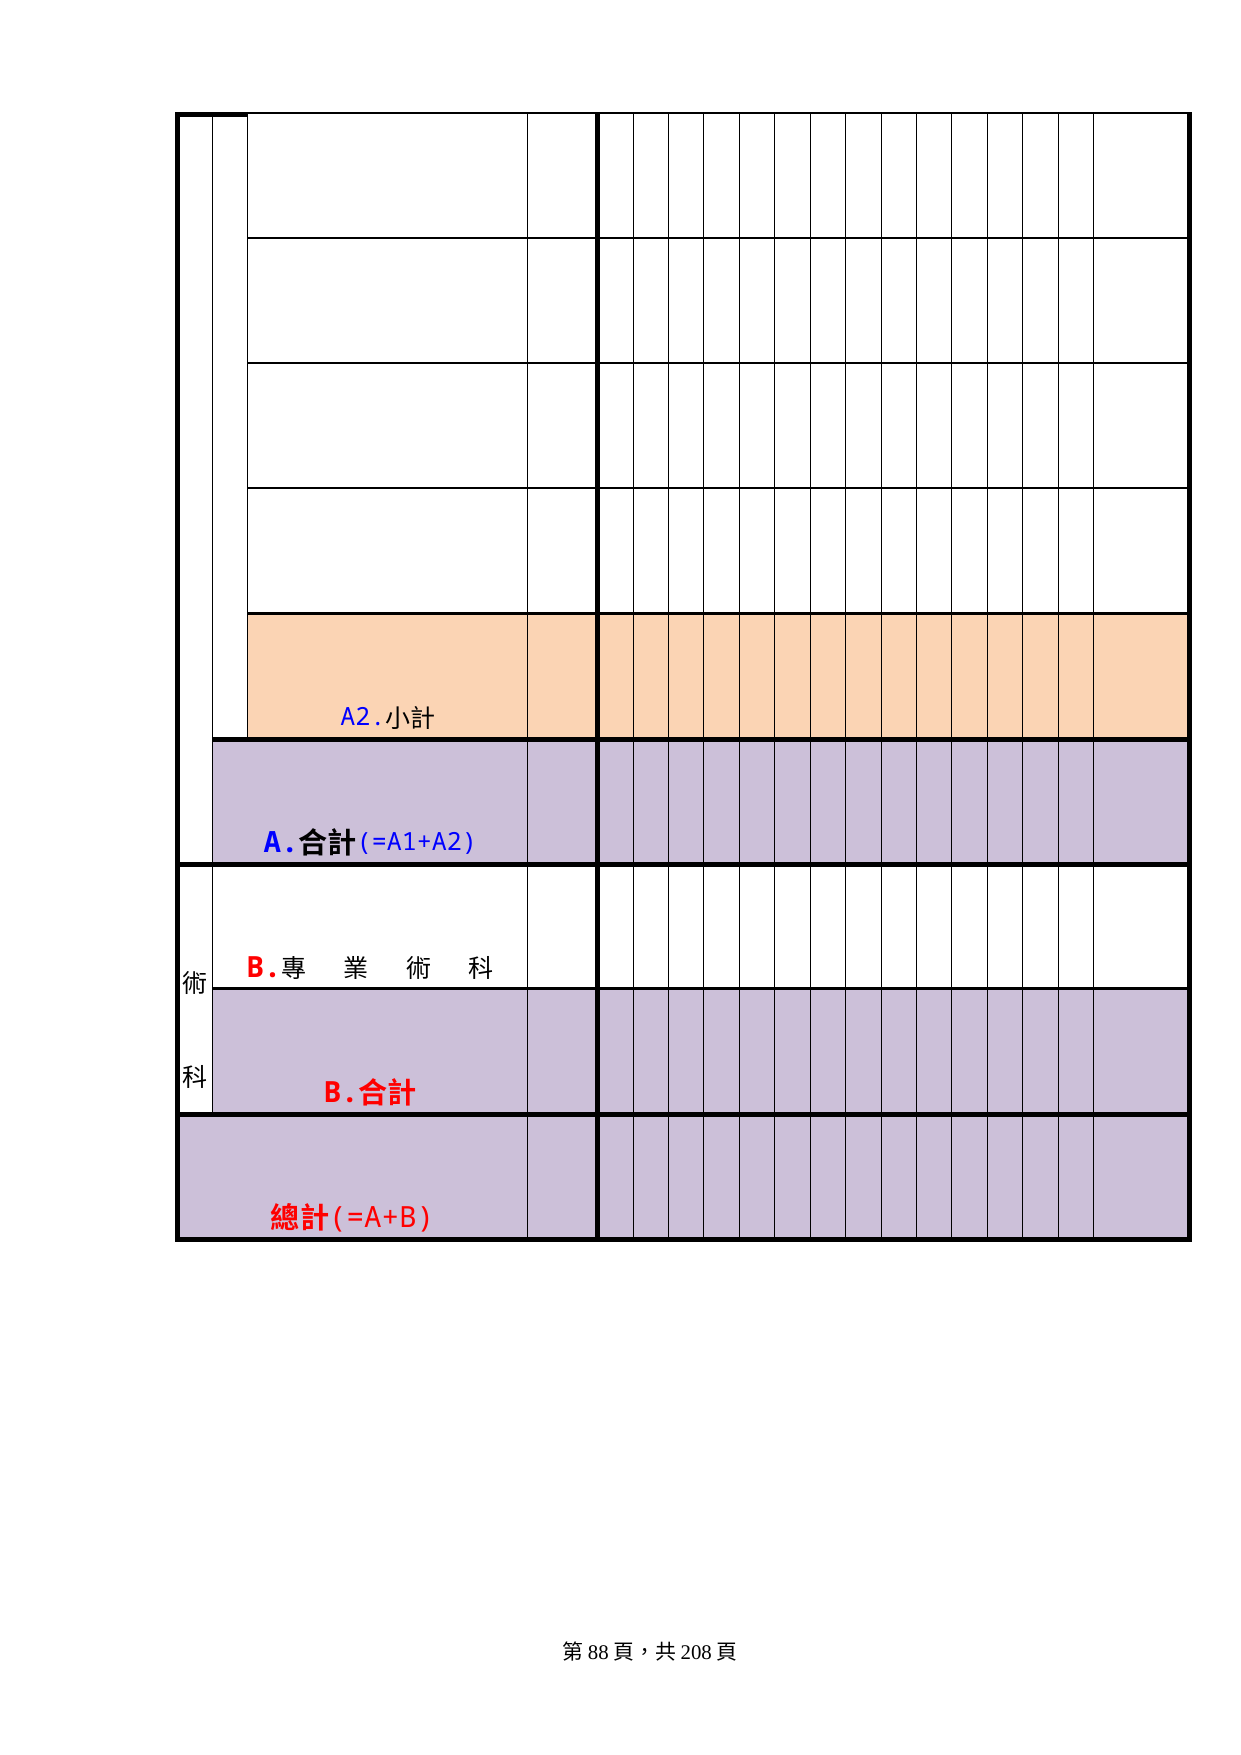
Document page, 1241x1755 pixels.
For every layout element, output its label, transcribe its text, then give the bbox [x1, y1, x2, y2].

table_cell [775, 489, 810, 612]
table_cell [600, 1117, 633, 1237]
table_cell [634, 114, 668, 237]
table_cell [811, 489, 845, 612]
table_cell [669, 615, 703, 737]
table_cell [775, 615, 810, 737]
table_cell [213, 117, 247, 737]
table_cell B.專 業 術 科 [213, 867, 527, 987]
table_cell [669, 114, 703, 237]
table_cell [952, 1117, 987, 1237]
table_cell [1023, 990, 1058, 1112]
table_cell [1094, 742, 1187, 862]
table_cell [528, 489, 595, 612]
table_cell [846, 114, 881, 237]
table_cell [952, 615, 987, 737]
table_cell [882, 489, 916, 612]
table_cell [988, 489, 1022, 612]
table_cell [882, 742, 916, 862]
table_cell [988, 990, 1022, 1112]
table_cell [740, 114, 774, 237]
table_cell [1094, 364, 1187, 487]
table_cell [775, 742, 810, 862]
table_cell [811, 742, 845, 862]
table_cell [988, 867, 1022, 987]
table_cell [917, 867, 951, 987]
table_cell [952, 239, 987, 362]
table_cell [669, 364, 703, 487]
table_cell [600, 615, 633, 737]
table_cell [740, 239, 774, 362]
table_cell [811, 239, 845, 362]
table_cell [1023, 867, 1058, 987]
table_cell [1023, 615, 1058, 737]
table_cell [1059, 364, 1093, 487]
table_cell [634, 1117, 668, 1237]
table_cell [882, 990, 916, 1112]
table_cell [704, 1117, 739, 1237]
table_cell [775, 239, 810, 362]
table_cell [811, 1117, 845, 1237]
table_cell [669, 1117, 703, 1237]
table_cell [811, 990, 845, 1112]
table_cell [811, 615, 845, 737]
table_cell [704, 239, 739, 362]
table_cell [528, 1117, 595, 1237]
table_cell [846, 742, 881, 862]
table_cell [600, 239, 633, 362]
table_cell [917, 742, 951, 862]
table_cell [1023, 239, 1058, 362]
table_cell [1059, 489, 1093, 612]
table_cell [952, 364, 987, 487]
table_cell B.合計 [213, 990, 527, 1112]
table_cell [1094, 615, 1187, 737]
table_cell [740, 742, 774, 862]
table_cell [775, 364, 810, 487]
table_cell [882, 867, 916, 987]
table_cell [740, 990, 774, 1112]
table_cell [1059, 1117, 1093, 1237]
table_cell [952, 489, 987, 612]
table_cell [846, 867, 881, 987]
table_cell [634, 239, 668, 362]
table_cell [1094, 239, 1187, 362]
table_cell [704, 990, 739, 1112]
table_cell [528, 114, 595, 237]
table_cell [248, 114, 527, 237]
table_cell [634, 867, 668, 987]
table_cell [1059, 990, 1093, 1112]
table_cell [1094, 867, 1187, 987]
table_cell [882, 239, 916, 362]
table_cell [952, 867, 987, 987]
table_cell [704, 867, 739, 987]
table_cell [846, 239, 881, 362]
table_cell [917, 239, 951, 362]
table_cell [669, 867, 703, 987]
table_cell [988, 1117, 1022, 1237]
table_cell [917, 1117, 951, 1237]
table_cell [811, 364, 845, 487]
table_cell [740, 1117, 774, 1237]
table_cell [1023, 489, 1058, 612]
table_cell [952, 990, 987, 1112]
table_cell [528, 364, 595, 487]
table_cell [740, 489, 774, 612]
table_cell [248, 489, 527, 612]
table_cell [600, 990, 633, 1112]
table_cell [704, 742, 739, 862]
table_cell [634, 742, 668, 862]
table_cell [740, 867, 774, 987]
table_cell [248, 239, 527, 362]
table_cell [1023, 742, 1058, 862]
table_cell [1023, 364, 1058, 487]
table_cell [1059, 742, 1093, 862]
table_cell [811, 867, 845, 987]
table_cell [528, 990, 595, 1112]
table_cell [1094, 489, 1187, 612]
table_cell [634, 990, 668, 1112]
table_cell [528, 867, 595, 987]
table_cell [846, 615, 881, 737]
table_cell [917, 615, 951, 737]
table_cell [917, 114, 951, 237]
table_cell [634, 615, 668, 737]
table_cell [1059, 114, 1093, 237]
table_cell [917, 990, 951, 1112]
table_cell [811, 114, 845, 237]
table_cell [634, 364, 668, 487]
table_cell [988, 114, 1022, 237]
table_cell [669, 742, 703, 862]
table_cell [740, 364, 774, 487]
table_cell [775, 1117, 810, 1237]
table_cell [775, 990, 810, 1112]
table_cell [634, 489, 668, 612]
table_cell [600, 867, 633, 987]
table_cell [1094, 114, 1187, 237]
table_cell [669, 990, 703, 1112]
table_cell [1094, 990, 1187, 1112]
table_cell [1094, 1117, 1187, 1237]
table_cell [1059, 239, 1093, 362]
table_cell [882, 1117, 916, 1237]
table_cell [1023, 114, 1058, 237]
table_cell [917, 489, 951, 612]
table_cell [988, 615, 1022, 737]
table_cell [704, 364, 739, 487]
table_cell 總計(=A+B) [180, 1117, 527, 1237]
table_cell [1059, 867, 1093, 987]
table_cell [248, 364, 527, 487]
table_cell A.合計(=A1+A2) [213, 742, 527, 862]
table_cell [669, 239, 703, 362]
table_cell [846, 1117, 881, 1237]
table_cell [952, 742, 987, 862]
table_cell [600, 114, 633, 237]
table_cell A2.小計 [248, 615, 527, 737]
table_cell [952, 114, 987, 237]
table_cell [917, 364, 951, 487]
table_cell [775, 114, 810, 237]
table_cell [704, 489, 739, 612]
table_cell [528, 239, 595, 362]
table_cell [528, 615, 595, 737]
table_cell [775, 867, 810, 987]
table_cell [669, 489, 703, 612]
table_cell [1059, 615, 1093, 737]
table_cell [846, 990, 881, 1112]
table_cell [988, 239, 1022, 362]
table_cell [1023, 1117, 1058, 1237]
table_cell [180, 117, 212, 862]
table_cell [600, 489, 633, 612]
table_cell [528, 742, 595, 862]
table_cell [882, 364, 916, 487]
table_cell [988, 364, 1022, 487]
table_cell [882, 615, 916, 737]
table_cell 術 科 [180, 867, 212, 1112]
table_cell [846, 489, 881, 612]
table_cell [846, 364, 881, 487]
table_cell [704, 114, 739, 237]
table_cell [704, 615, 739, 737]
table_cell [600, 364, 633, 487]
table_cell [600, 742, 633, 862]
table_cell [740, 615, 774, 737]
table_cell [882, 114, 916, 237]
table_cell [988, 742, 1022, 862]
